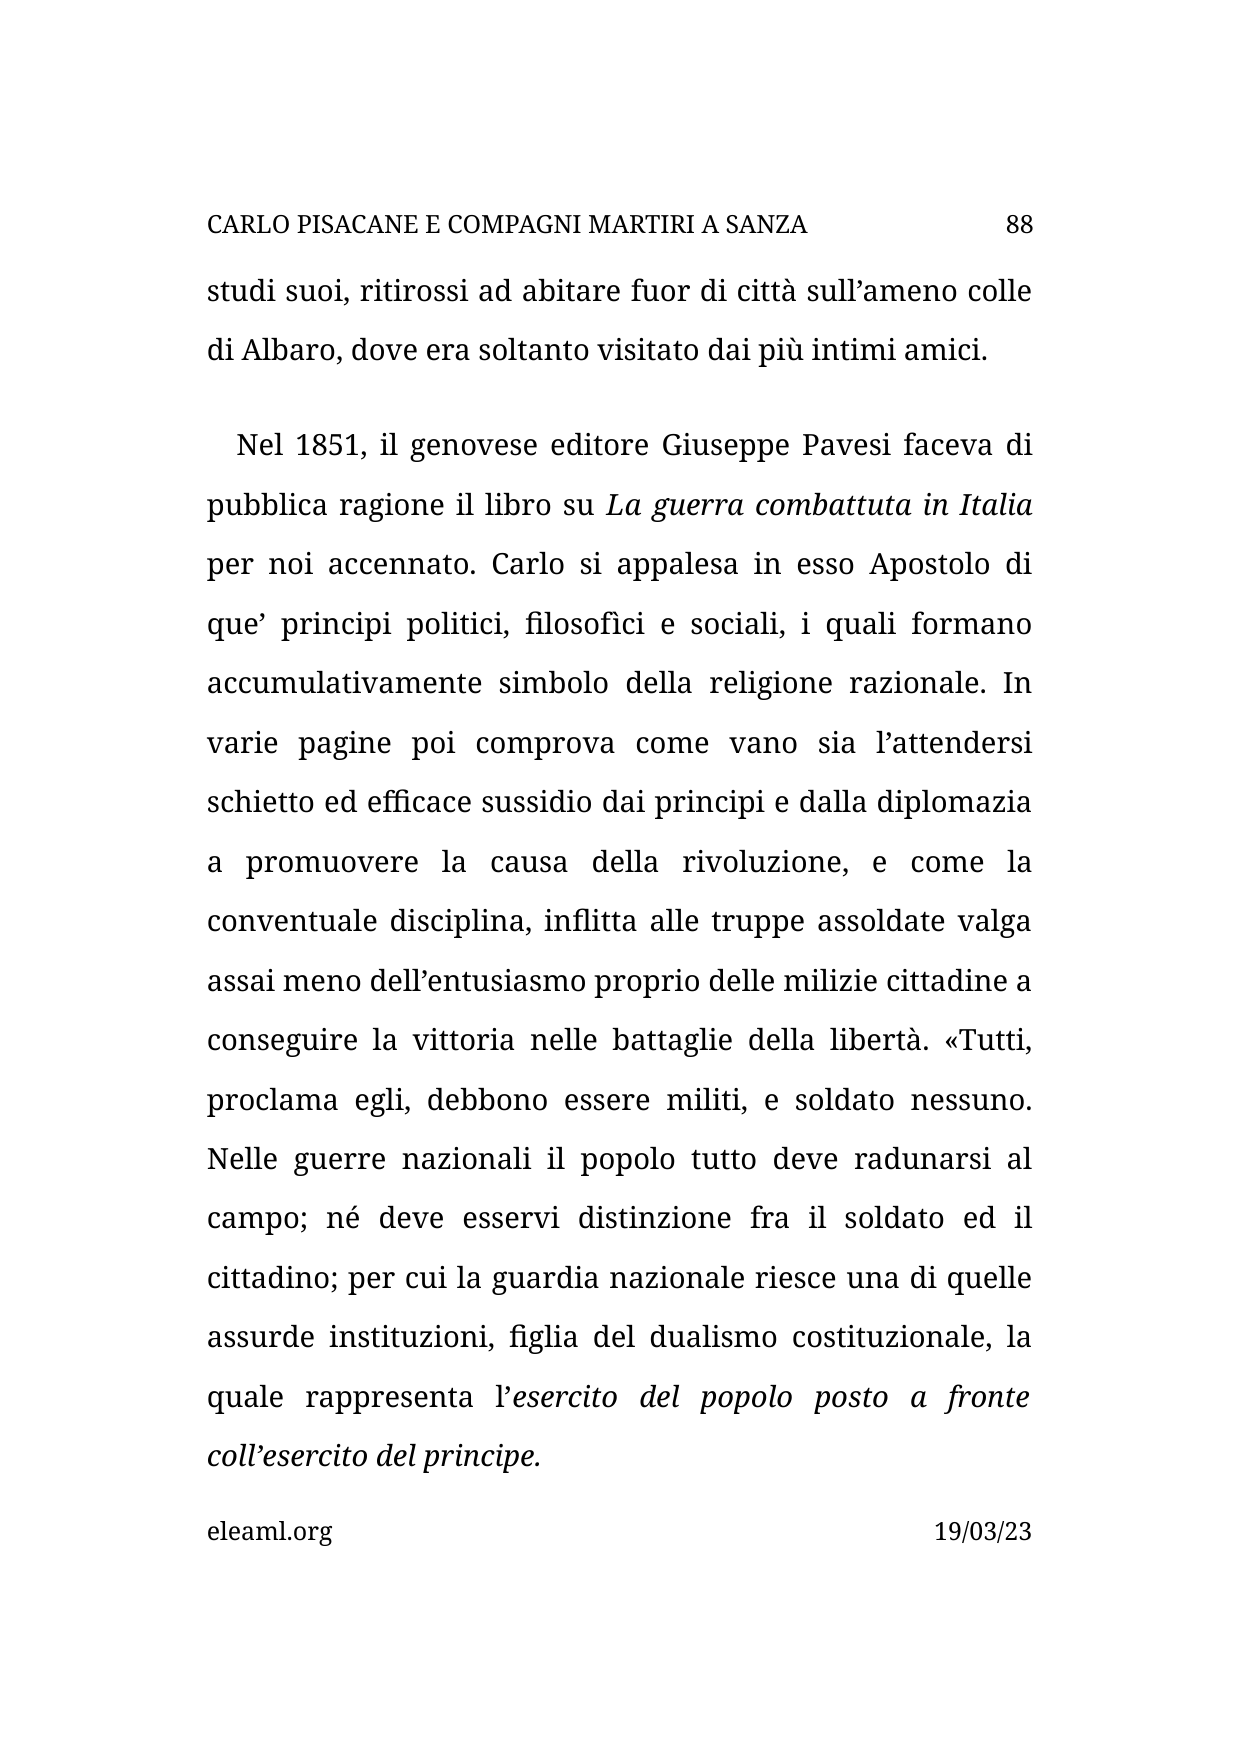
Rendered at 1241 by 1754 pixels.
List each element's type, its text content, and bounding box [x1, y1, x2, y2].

text studi suoi, ritirossi ad abitare fuor di città sull’ameno colle di Albaro, dove era soltanto visitato dai più intimi amici. [207, 270, 1033, 369]
text Nel 1851, il genovese editore Giuseppe Pavesi faceva di pubblica ragione il libro su La guerra combattuta in Italia per noi accennato. Carlo si appalesa in esso Apostolo di que’ principi politici, filosofìci e sociali, i quali formano accumulativamente simbolo della religione razionale. In varie pagine poi comprova come vano sia l’attendersi schietto ed efficace sussidio dai principi e dalla diplomazia a promuovere la causa della rivoluzione, e come la conventuale disciplina, inflitta alle truppe assoldate valga assai meno dell’entusiasmo proprio delle milizie cittadine a conseguire la vittoria nelle battaglie della libertà. «Tutti, proclama egli, debbono essere militi, e soldato nessuno. Nelle guerre nazionali il popolo tutto deve radunarsi al campo; né deve esservi distinzione fra il soldato ed il cittadino; per cui la guardia nazionale riesce una di quelle assurde instituzioni, figlia del dualismo costituzionale, la quale rappresenta l’esercito del popolo posto a fronte coll’esercito del principe. [207, 424, 1033, 1475]
